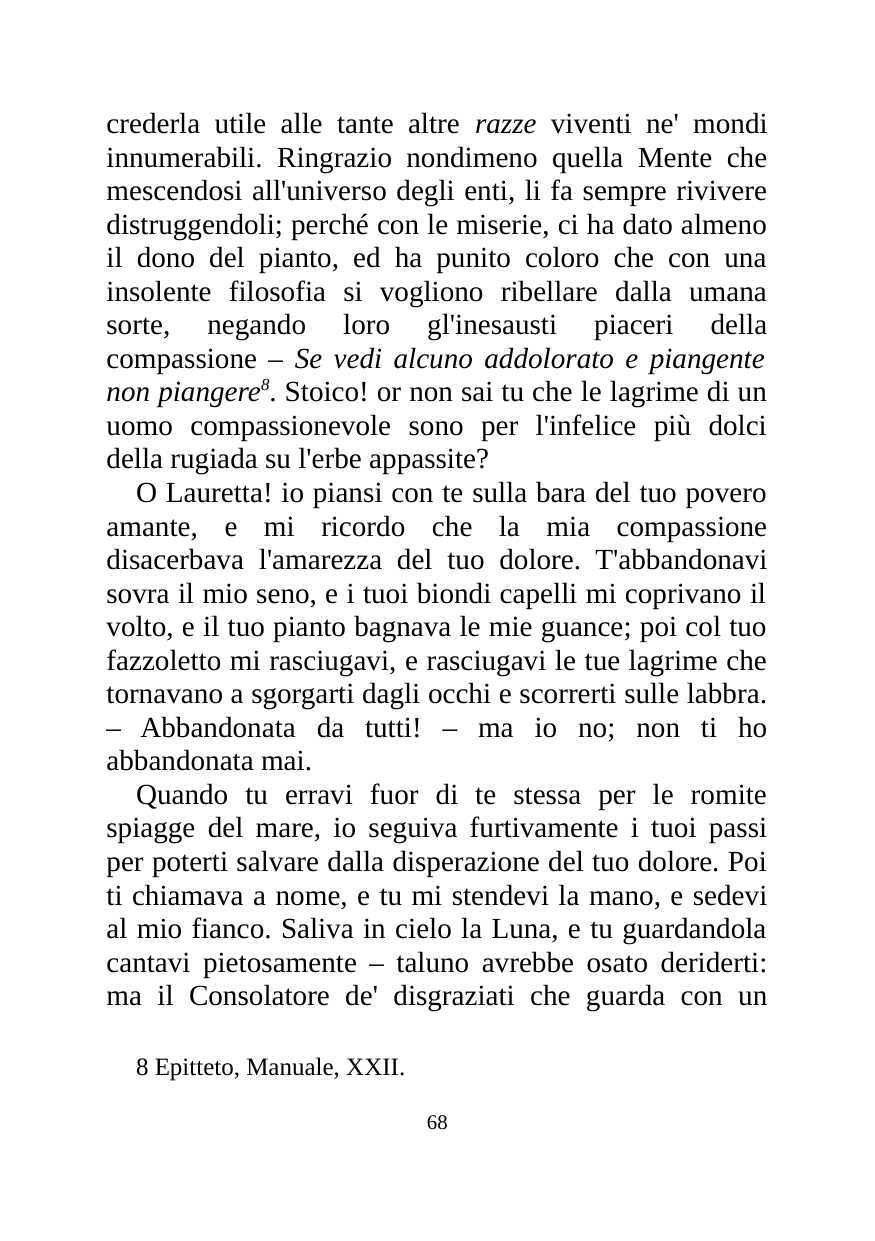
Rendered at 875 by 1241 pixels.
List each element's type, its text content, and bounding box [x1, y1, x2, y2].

text Epitteto, Manuale, XXII. [106, 1052, 768, 1080]
text O Lauretta! io piansi con te sulla bara del tuo povero amante, e mi ricordo che la mia compassione disacerbava l'amarezza del tuo dolore. T'abbandonavi sovra il mio seno, e i tuoi biondi capelli mi coprivano il volto, e il tuo pianto bagnava le mie guance; poi col tuo fazzoletto mi rasciugavi, e rasciugavi le tue lagrime che tornavano a sgorgarti dagli occhi e scorrerti sulle labbra. – Abbandonata da tutti! – ma io no; non ti ho abbandonata mai. [106, 475, 768, 777]
text crederla utile alle tante altre razze viventi ne' mondi innumerabili. Ringrazio nondimeno quella Mente che mescendosi all'universo degli enti, li fa sempre rivivere distruggendoli; perché con le miserie, ci ha dato almeno il dono del pianto, ed ha punito coloro che con una insolente filosofia si vogliono ribellare dalla umana sorte, negando loro gl'inesausti piaceri della compassione – Se vedi alcuno addolorato e piangente non piangere. Stoico! or non sai tu che le lagrime di un uomo compassionevole sono per l'infelice più dolci della rugiada su l'erbe appassite? [106, 106, 768, 475]
text Quando tu erravi fuor di te stessa per le romite spiagge del mare, io seguiva furtivamente i tuoi passi per poterti salvare dalla disperazione del tuo dolore. Poi ti chiamava a nome, e tu mi stendevi la mano, e sedevi al mio fianco. Saliva in cielo la Luna, e tu guardandola cantavi pietosamente – taluno avrebbe osato deriderti: ma il Consolatore de' disgraziati che guarda con un [106, 777, 768, 1012]
